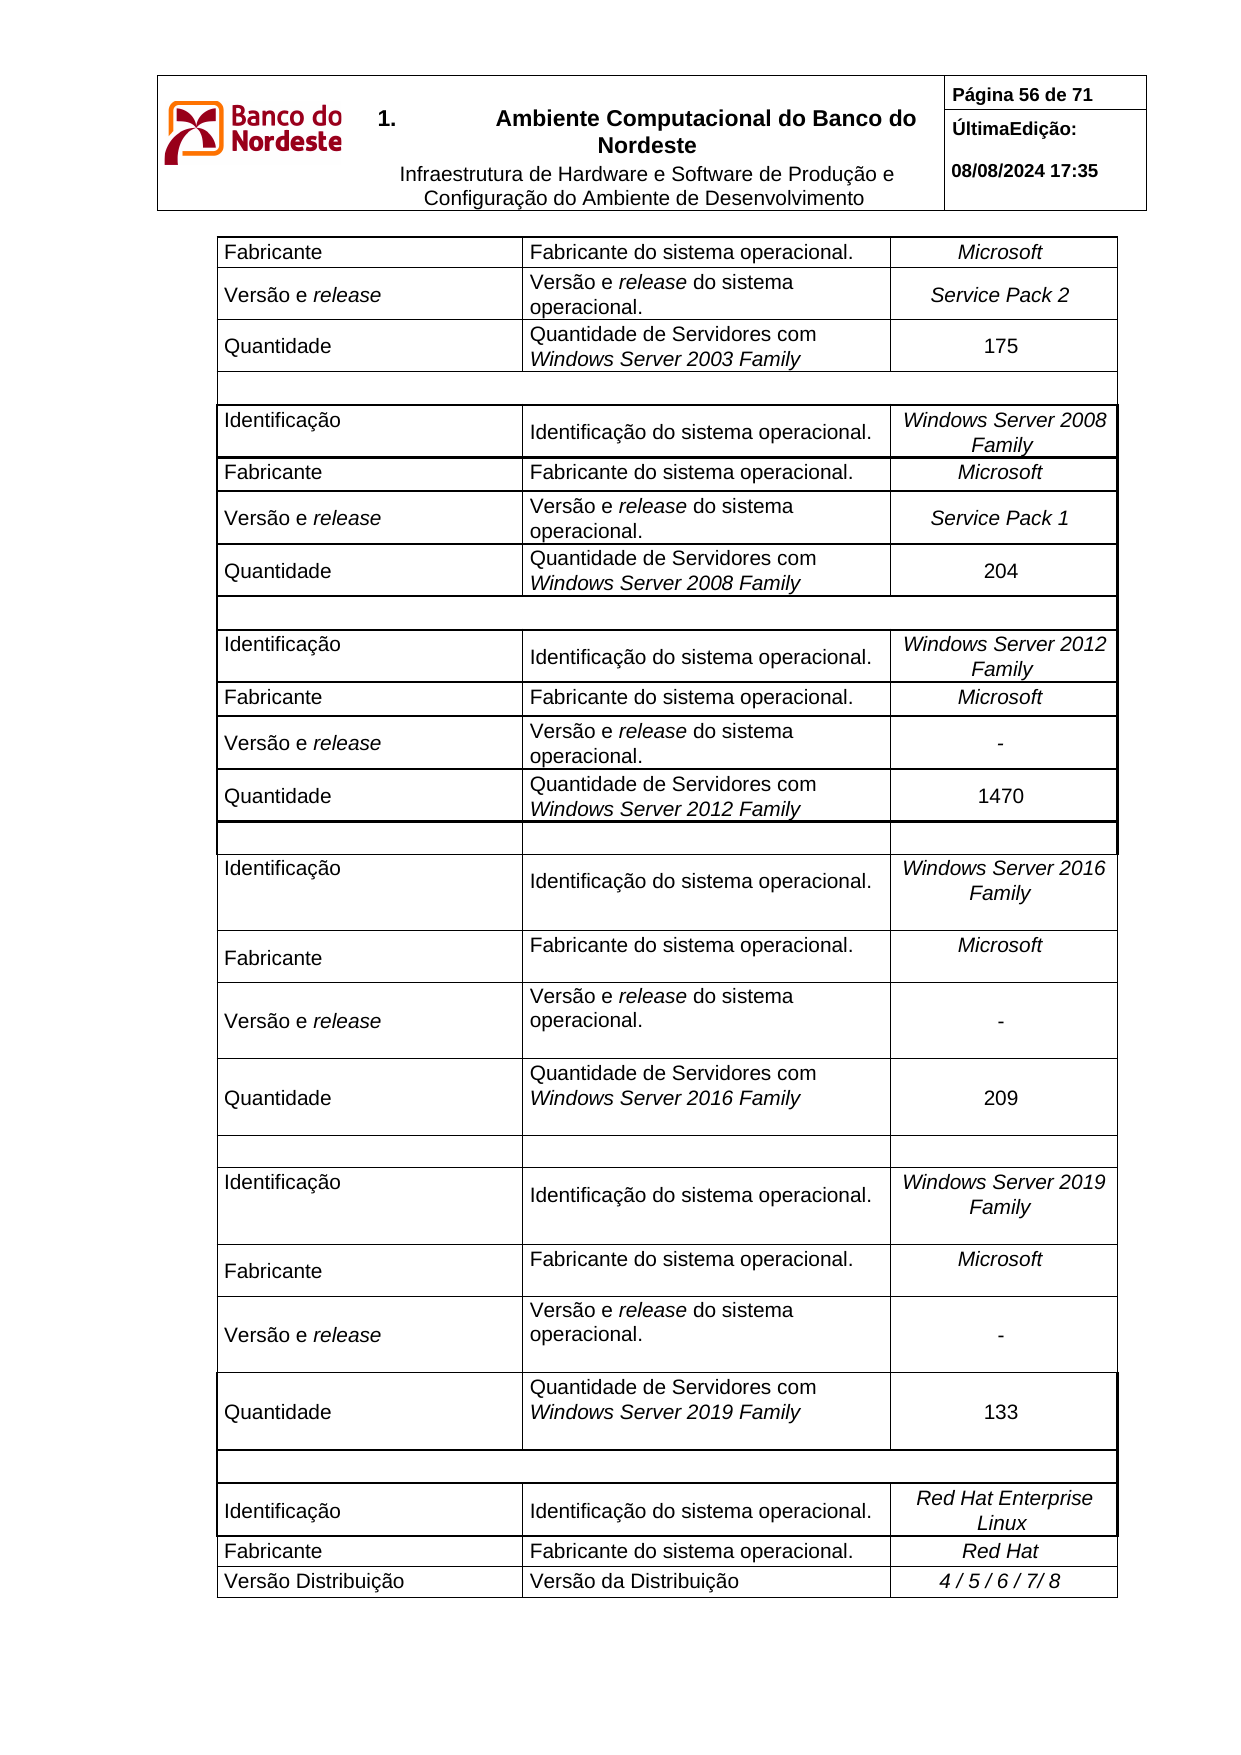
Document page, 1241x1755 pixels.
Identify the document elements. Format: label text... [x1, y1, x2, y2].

table_cell Versão Distribuição [218, 1567, 522, 1597]
table_cell Fabricante [218, 238, 522, 267]
table_cell Versão e release [218, 1297, 522, 1372]
table_cell [218, 823, 522, 853]
table_cell Versão e release do sistema operacional. [523, 717, 890, 768]
table_cell - [891, 717, 1116, 768]
table_cell Versão e release [218, 983, 522, 1058]
table_cell Identificação [218, 1484, 522, 1535]
table_cell Identificação [218, 855, 522, 930]
table_cell Identificação do sistema operacional. [523, 406, 890, 456]
table_cell Versão da Distribuição [523, 1567, 890, 1597]
table_cell Versão e release [218, 268, 522, 319]
table_cell Fabricante do sistema operacional. [523, 1537, 890, 1566]
table_cell Fabricante [218, 1537, 522, 1566]
table_cell Versão e release [218, 492, 522, 542]
table_cell Versão e release do sistema operacional. [523, 268, 890, 319]
table_cell Identificação do sistema operacional. [523, 631, 890, 681]
table_cell Identificação [218, 1168, 522, 1244]
table_cell Quantidade [218, 320, 522, 371]
table_cell 133 [891, 1373, 1116, 1448]
table_cell Quantidade de Servidores com Windows Server 2003 Family [523, 320, 890, 371]
table_cell 4 / 5 / 6 / 7/ 8 [891, 1567, 1117, 1597]
table_cell Microsoft [891, 931, 1117, 982]
table_cell Windows Server 2008 Family [891, 406, 1116, 456]
table_cell Quantidade [218, 545, 522, 595]
table_cell Red Hat Enterprise Linux [891, 1484, 1116, 1535]
table_cell 204 [891, 545, 1116, 595]
table_cell Quantidade [218, 1059, 522, 1135]
table_cell Windows Server 2012 Family [891, 631, 1116, 681]
table_cell Windows Server 2016 Family [891, 855, 1117, 930]
table_cell [218, 1451, 1116, 1482]
table_cell Windows Server 2019 Family [891, 1168, 1117, 1244]
table_cell Fabricante [218, 1245, 522, 1296]
table_cell Microsoft [891, 238, 1117, 267]
table_cell Identificação do sistema operacional. [523, 855, 890, 930]
table_cell Identificação do sistema operacional. [523, 1168, 890, 1244]
table_cell Fabricante [218, 931, 522, 982]
table_cell Versão e release do sistema operacional. [523, 983, 890, 1058]
table_cell [218, 597, 1116, 628]
table_cell Quantidade de Servidores com Windows Server 2008 Family [523, 545, 890, 595]
table_cell Red Hat [891, 1537, 1117, 1566]
table_cell 209 [891, 1059, 1117, 1135]
table_cell Fabricante do sistema operacional. [523, 238, 890, 267]
table_cell Identificação [218, 406, 522, 456]
table_cell Microsoft [891, 459, 1116, 489]
table_cell Versão e release do sistema operacional. [523, 1297, 890, 1372]
table_cell Quantidade de Servidores com Windows Server 2019 Family [523, 1373, 890, 1448]
table_cell - [891, 1297, 1117, 1372]
table_cell [523, 1136, 890, 1167]
table_cell Fabricante do sistema operacional. [523, 1245, 890, 1296]
table_cell [891, 823, 1116, 853]
table_cell 1470 [891, 770, 1116, 820]
table_cell [891, 1136, 1117, 1167]
table_cell [218, 372, 1117, 403]
table_cell [523, 823, 890, 853]
table_cell Fabricante [218, 459, 522, 489]
table_cell Service Pack 2 [891, 268, 1117, 319]
table_cell Versão e release [218, 717, 522, 768]
table_cell Fabricante [218, 683, 522, 715]
table_cell Versão e release do sistema operacional. [523, 492, 890, 542]
table_cell Microsoft [891, 683, 1116, 715]
table_cell Fabricante do sistema operacional. [523, 931, 890, 982]
table_cell Service Pack 1 [891, 492, 1116, 542]
table_cell Identificação [218, 631, 522, 681]
table_cell Fabricante do sistema operacional. [523, 459, 890, 489]
table_cell Quantidade de Servidores com Windows Server 2012 Family [523, 770, 890, 820]
table_cell Quantidade [218, 1373, 522, 1448]
table_cell 175 [891, 320, 1117, 371]
table_cell Microsoft [891, 1245, 1117, 1296]
table_cell Identificação do sistema operacional. [523, 1484, 890, 1535]
table_cell Quantidade [218, 770, 522, 820]
table_cell [218, 1136, 522, 1167]
table_cell Fabricante do sistema operacional. [523, 683, 890, 715]
table_cell - [891, 983, 1117, 1058]
table_cell Quantidade de Servidores com Windows Server 2016 Family [523, 1059, 890, 1135]
